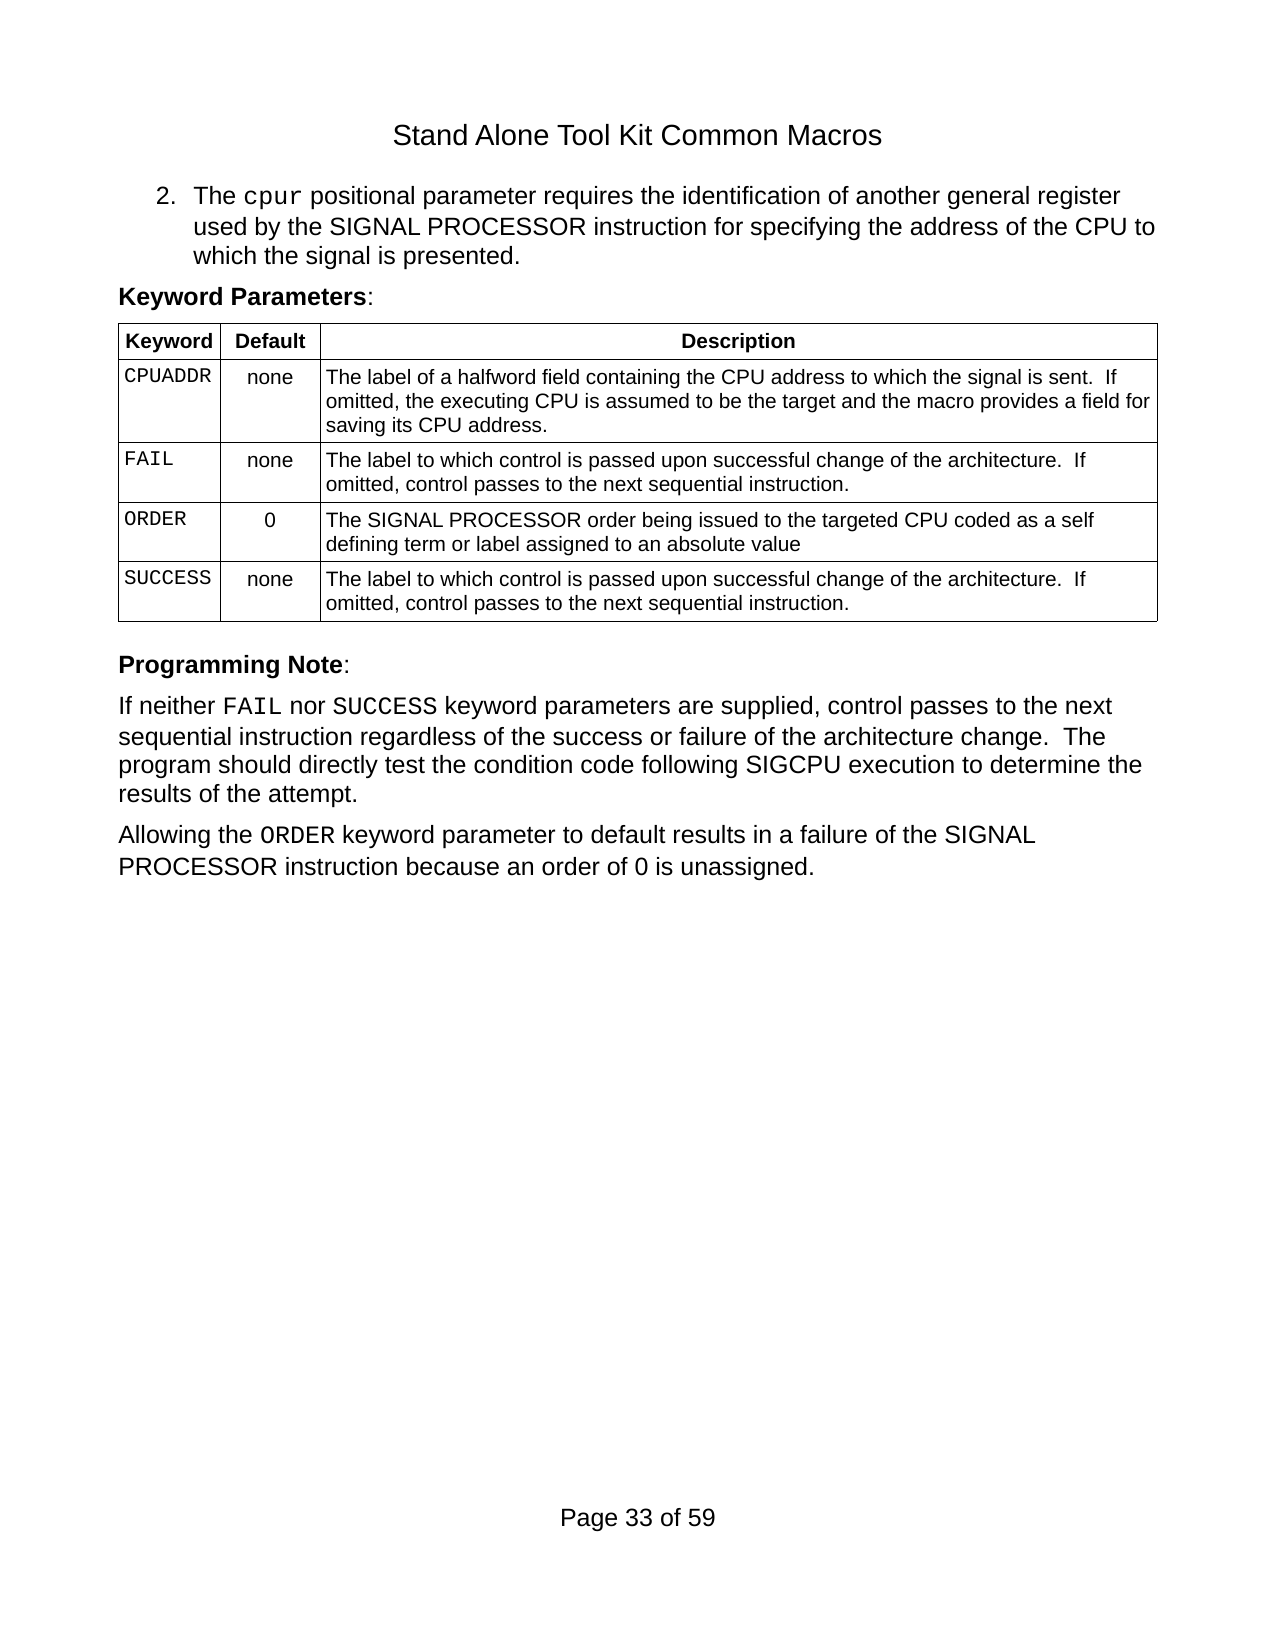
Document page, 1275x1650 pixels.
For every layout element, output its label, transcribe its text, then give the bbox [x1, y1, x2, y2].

table_cell none [221, 562, 320, 621]
text Keyword Parameters: [118, 282, 1157, 311]
list The cpur positional parameter requires the identification of another general register used by the SIGNAL PROCESSOR instruction for specifying the address of the CPU to which the signal is presented. [156, 181, 1157, 269]
table_cell none [221, 360, 320, 442]
table_cell CPUADDR [119, 360, 220, 442]
table_cell ORDER [119, 503, 220, 561]
table_header Default [221, 324, 320, 359]
table_cell SUCCESS [119, 562, 220, 621]
table_cell The SIGNAL PROCESSOR order being issued to the targeted CPU coded as a self defining term or label assigned to an absolute value [321, 503, 1157, 561]
text Programming Note: [118, 649, 1157, 678]
table_cell FAIL [119, 443, 220, 502]
table_cell 0 [221, 503, 320, 561]
table_header Description [321, 324, 1157, 359]
table_cell none [221, 443, 320, 502]
text If neither FAIL nor SUCCESS keyword parameters are supplied, control passes to the next sequential instruction regardless of the success or failure of the architecture change. The program should directly test the condition code following SIGCPU execution to determine the results of the attempt. [118, 691, 1157, 808]
table_cell The label of a halfword field containing the CPU address to which the signal is sent. If omitted, the executing CPU is assumed to be the target and the macro provides a field for saving its CPU address. [321, 360, 1157, 442]
table_header Keyword [119, 324, 220, 359]
table_cell The label to which control is passed upon successful change of the architecture. If omitted, control passes to the next sequential instruction. [321, 443, 1157, 502]
table_cell The label to which control is passed upon successful change of the architecture. If omitted, control passes to the next sequential instruction. [321, 562, 1157, 621]
text Allowing the ORDER keyword parameter to default results in a failure of the SIGNAL PROCESSOR instruction because an order of 0 is unassigned. [118, 821, 1157, 880]
